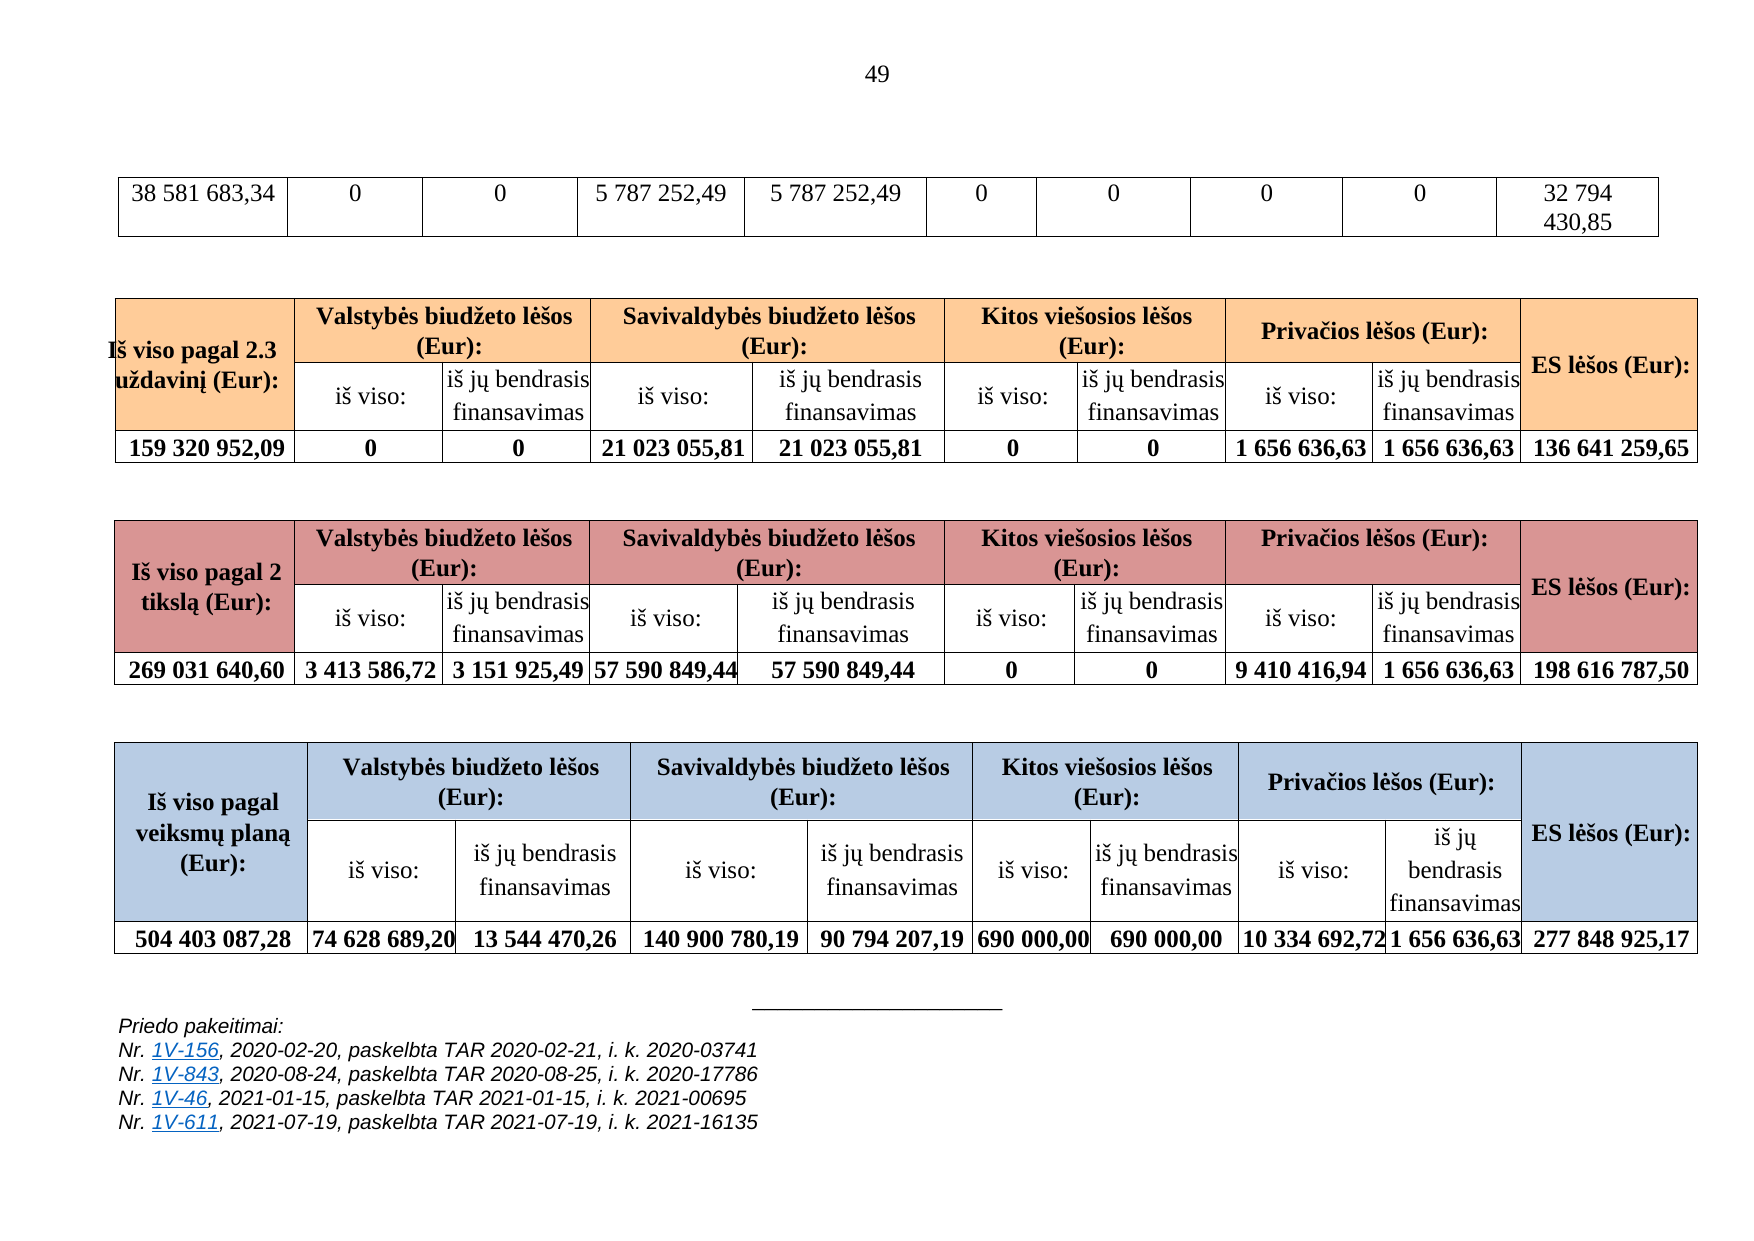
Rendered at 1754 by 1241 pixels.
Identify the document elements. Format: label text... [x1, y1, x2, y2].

table_cell iš viso: [631, 821, 807, 921]
table_cell iš jų bendrasis finansavimas [1373, 363, 1520, 430]
table_cell 1 656 636,63 [1373, 653, 1520, 684]
table_cell iš viso: [1239, 821, 1385, 921]
table_cell 57 590 849,44 [738, 653, 944, 684]
table_cell iš viso: [590, 585, 737, 652]
table_header Savivaldybės biudžeto lėšos (Eur): [590, 521, 944, 584]
table_cell 74 628 689,20 [308, 922, 455, 952]
table_header Valstybės biudžeto lėšos (Eur): [308, 743, 630, 819]
table_cell 0 [945, 653, 1074, 684]
table_cell 0 [1078, 431, 1225, 462]
text Nr. 1V-843, 2020-08-24, paskelbta TAR 2020-08-25, i. k. 2020-17786 [118, 1062, 1636, 1086]
table_cell 1 656 636,63 [1226, 431, 1372, 462]
table_cell iš viso: [945, 363, 1077, 430]
table_cell 0 [945, 431, 1077, 462]
table_header Valstybės biudžeto lėšos (Eur): [295, 299, 590, 362]
table_cell iš viso: [308, 821, 455, 921]
table_cell 504 403 087,28 [115, 922, 307, 952]
table_cell iš jų bendrasis finansavimas [443, 585, 589, 652]
table_cell 5 787 252,49 [578, 178, 744, 236]
table_cell iš viso: [1226, 585, 1372, 652]
table_cell 0 [443, 431, 590, 462]
table_header Privačios lėšos (Eur): [1239, 743, 1521, 819]
table_cell 136 641 259,65 [1521, 431, 1697, 462]
table_cell 0 [1343, 178, 1496, 236]
table_cell iš viso: [1226, 363, 1372, 430]
table_cell 0 [288, 178, 422, 236]
table_header Iš viso pagal 2.3 uždavinį (Eur): [116, 299, 294, 430]
table_cell iš jų bendrasis finansavimas [808, 821, 972, 921]
table_cell 57 590 849,44 [590, 653, 737, 684]
table_cell iš jų bendrasis finansavimas [1386, 821, 1521, 921]
table_cell 10 334 692,72 [1239, 922, 1385, 952]
table_cell 0 [1191, 178, 1342, 236]
table_header Kitos viešosios lėšos (Eur): [945, 521, 1225, 584]
table_cell 1 656 636,63 [1386, 922, 1521, 952]
table_header Iš viso pagal veiksmų planą (Eur): [115, 743, 307, 921]
table_cell 13 544 470,26 [456, 922, 630, 952]
table_header Privačios lėšos (Eur): [1226, 299, 1520, 362]
text Nr. 1V-46, 2021-01-15, paskelbta TAR 2021-01-15, i. k. 2021-00695 [118, 1086, 1636, 1110]
table_header Kitos viešosios lėšos (Eur): [945, 299, 1225, 362]
table_header ES lėšos (Eur): [1522, 743, 1697, 921]
table_cell iš jų bendrasis finansavimas [443, 363, 590, 430]
table_cell 159 320 952,09 [116, 431, 294, 462]
table_cell 277 848 925,17 [1522, 922, 1697, 952]
table_cell 0 [295, 431, 442, 462]
text Nr. 1V-156, 2020-02-20, paskelbta TAR 2020-02-21, i. k. 2020-03741 [118, 1038, 1636, 1062]
table_header Savivaldybės biudžeto lėšos (Eur): [591, 299, 944, 362]
table_cell 21 023 055,81 [753, 431, 944, 462]
table_cell 21 023 055,81 [591, 431, 752, 462]
table_cell 269 031 640,60 [115, 653, 294, 684]
table_cell 0 [423, 178, 577, 236]
text ____________________ [118, 984, 1636, 1013]
table_cell iš jų bendrasis finansavimas [1373, 585, 1520, 652]
table_cell 0 [1075, 653, 1225, 684]
table_header Privačios lėšos (Eur): [1226, 521, 1520, 584]
table_cell iš viso: [945, 585, 1074, 652]
table_cell 1 656 636,63 [1373, 431, 1520, 462]
table_cell 3 151 925,49 [443, 653, 589, 684]
table_cell 3 413 586,72 [295, 653, 442, 684]
table_cell iš viso: [591, 363, 752, 430]
table_cell iš viso: [295, 585, 442, 652]
table_cell iš viso: [973, 821, 1090, 921]
table_header ES lėšos (Eur): [1521, 299, 1697, 430]
text Nr. 1V-611, 2021-07-19, paskelbta TAR 2021-07-19, i. k. 2021-16135 [118, 1110, 1636, 1134]
table_cell 32 794 430,85 [1497, 178, 1658, 236]
table_cell iš jų bendrasis finansavimas [1078, 363, 1225, 430]
table_cell 690 000,00 [1091, 922, 1238, 952]
table_header Kitos viešosios lėšos (Eur): [973, 743, 1238, 819]
table_cell iš jų bendrasis finansavimas [456, 821, 630, 921]
table_cell 90 794 207,19 [808, 922, 972, 952]
table_header Valstybės biudžeto lėšos (Eur): [295, 521, 589, 584]
table_cell 9 410 416,94 [1226, 653, 1372, 684]
table_cell 198 616 787,50 [1521, 653, 1697, 684]
table_cell iš jų bendrasis finansavimas [1075, 585, 1225, 652]
table_header Iš viso pagal 2 tikslą (Eur): [115, 521, 294, 652]
text Priedo pakeitimai: [118, 1014, 1636, 1038]
table_cell 5 787 252,49 [745, 178, 926, 236]
table_header ES lėšos (Eur): [1521, 521, 1697, 652]
table_header Savivaldybės biudžeto lėšos (Eur): [631, 743, 972, 819]
table_cell iš jų bendrasis finansavimas [753, 363, 944, 430]
table_cell 690 000,00 [973, 922, 1090, 952]
table_cell 0 [1037, 178, 1190, 236]
table_cell 38 581 683,34 [119, 178, 287, 236]
table_cell iš jų bendrasis finansavimas [738, 585, 944, 652]
table_cell 0 [927, 178, 1036, 236]
table_cell iš viso: [295, 363, 442, 430]
table_cell iš jų bendrasis finansavimas [1091, 821, 1238, 921]
table_cell 140 900 780,19 [631, 922, 807, 952]
